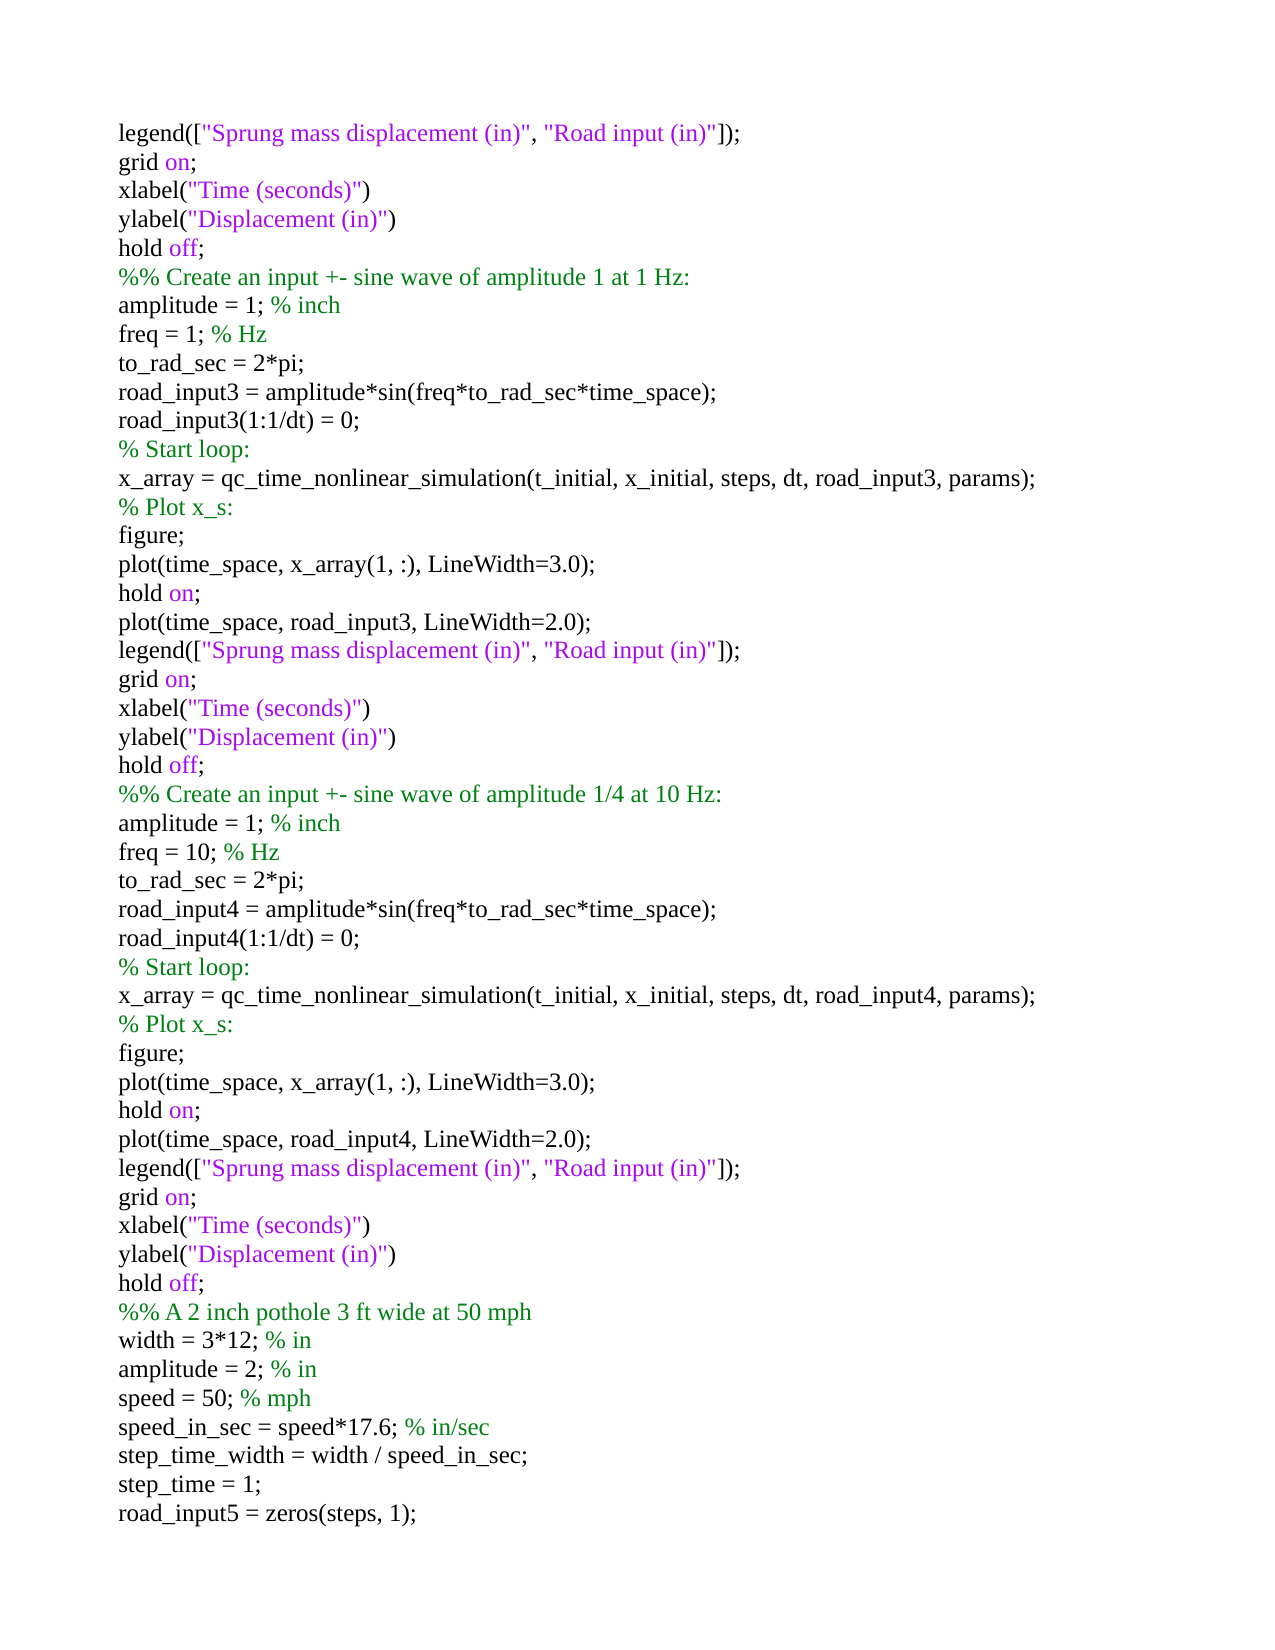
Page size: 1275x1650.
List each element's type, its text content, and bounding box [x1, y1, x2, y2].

text road_input4 = amplitude*sin(freq*to_rad_sec*time_space); [118, 894, 1157, 923]
text ylabel("Displacement (in)") [118, 1239, 1157, 1268]
text speed = 50; % mph [118, 1383, 1157, 1412]
text grid on; [118, 664, 1157, 693]
text road_input3(1:1/dt) = 0; [118, 406, 1157, 434]
text freq = 10; % Hz [118, 837, 1157, 866]
text x_array = qc_time_nonlinear_simulation(t_initial, x_initial, steps, dt, road_input4, params); [118, 981, 1157, 1009]
text road_input4(1:1/dt) = 0; [118, 923, 1157, 952]
text legend(["Sprung mass displacement (in)", "Road input (in)"]); [118, 1153, 1157, 1182]
text hold on; [118, 578, 1157, 607]
text amplitude = 2; % in [118, 1354, 1157, 1383]
text plot(time_space, road_input3, LineWidth=2.0); [118, 607, 1157, 636]
text hold off; [118, 751, 1157, 779]
text amplitude = 1; % inch [118, 808, 1157, 837]
text legend(["Sprung mass displacement (in)", "Road input (in)"]); [118, 636, 1157, 664]
text step_time_width = width / speed_in_sec; [118, 1441, 1157, 1469]
text hold off; [118, 1268, 1157, 1297]
text % Plot x_s: [118, 492, 1157, 521]
text road_input3 = amplitude*sin(freq*to_rad_sec*time_space); [118, 377, 1157, 406]
text plot(time_space, x_array(1, :), LineWidth=3.0); [118, 1067, 1157, 1096]
text hold on; [118, 1096, 1157, 1124]
text grid on; [118, 147, 1157, 176]
text plot(time_space, x_array(1, :), LineWidth=3.0); [118, 549, 1157, 578]
text % Start loop: [118, 434, 1157, 463]
text freq = 1; % Hz [118, 319, 1157, 348]
text % Start loop: [118, 952, 1157, 981]
text plot(time_space, road_input4, LineWidth=2.0); [118, 1124, 1157, 1153]
text amplitude = 1; % inch [118, 291, 1157, 319]
text x_array = qc_time_nonlinear_simulation(t_initial, x_initial, steps, dt, road_input3, params); [118, 463, 1157, 492]
text xlabel("Time (seconds)") [118, 1211, 1157, 1239]
text grid on; [118, 1182, 1157, 1211]
text %% A 2 inch pothole 3 ft wide at 50 mph [118, 1297, 1157, 1326]
text % Plot x_s: [118, 1009, 1157, 1038]
text ylabel("Displacement (in)") [118, 204, 1157, 233]
text width = 3*12; % in [118, 1326, 1157, 1354]
text hold off; [118, 233, 1157, 262]
text road_input5 = zeros(steps, 1); [118, 1498, 1157, 1527]
text figure; [118, 1038, 1157, 1067]
text legend(["Sprung mass displacement (in)", "Road input (in)"]); [118, 118, 1157, 147]
text speed_in_sec = speed*17.6; % in/sec [118, 1412, 1157, 1441]
text to_rad_sec = 2*pi; [118, 866, 1157, 894]
text %% Create an input +- sine wave of amplitude 1 at 1 Hz: [118, 262, 1157, 291]
text figure; [118, 521, 1157, 549]
text ylabel("Displacement (in)") [118, 722, 1157, 751]
text %% Create an input +- sine wave of amplitude 1/4 at 10 Hz: [118, 779, 1157, 808]
text xlabel("Time (seconds)") [118, 176, 1157, 204]
text step_time = 1; [118, 1469, 1157, 1498]
text to_rad_sec = 2*pi; [118, 348, 1157, 377]
text xlabel("Time (seconds)") [118, 693, 1157, 722]
